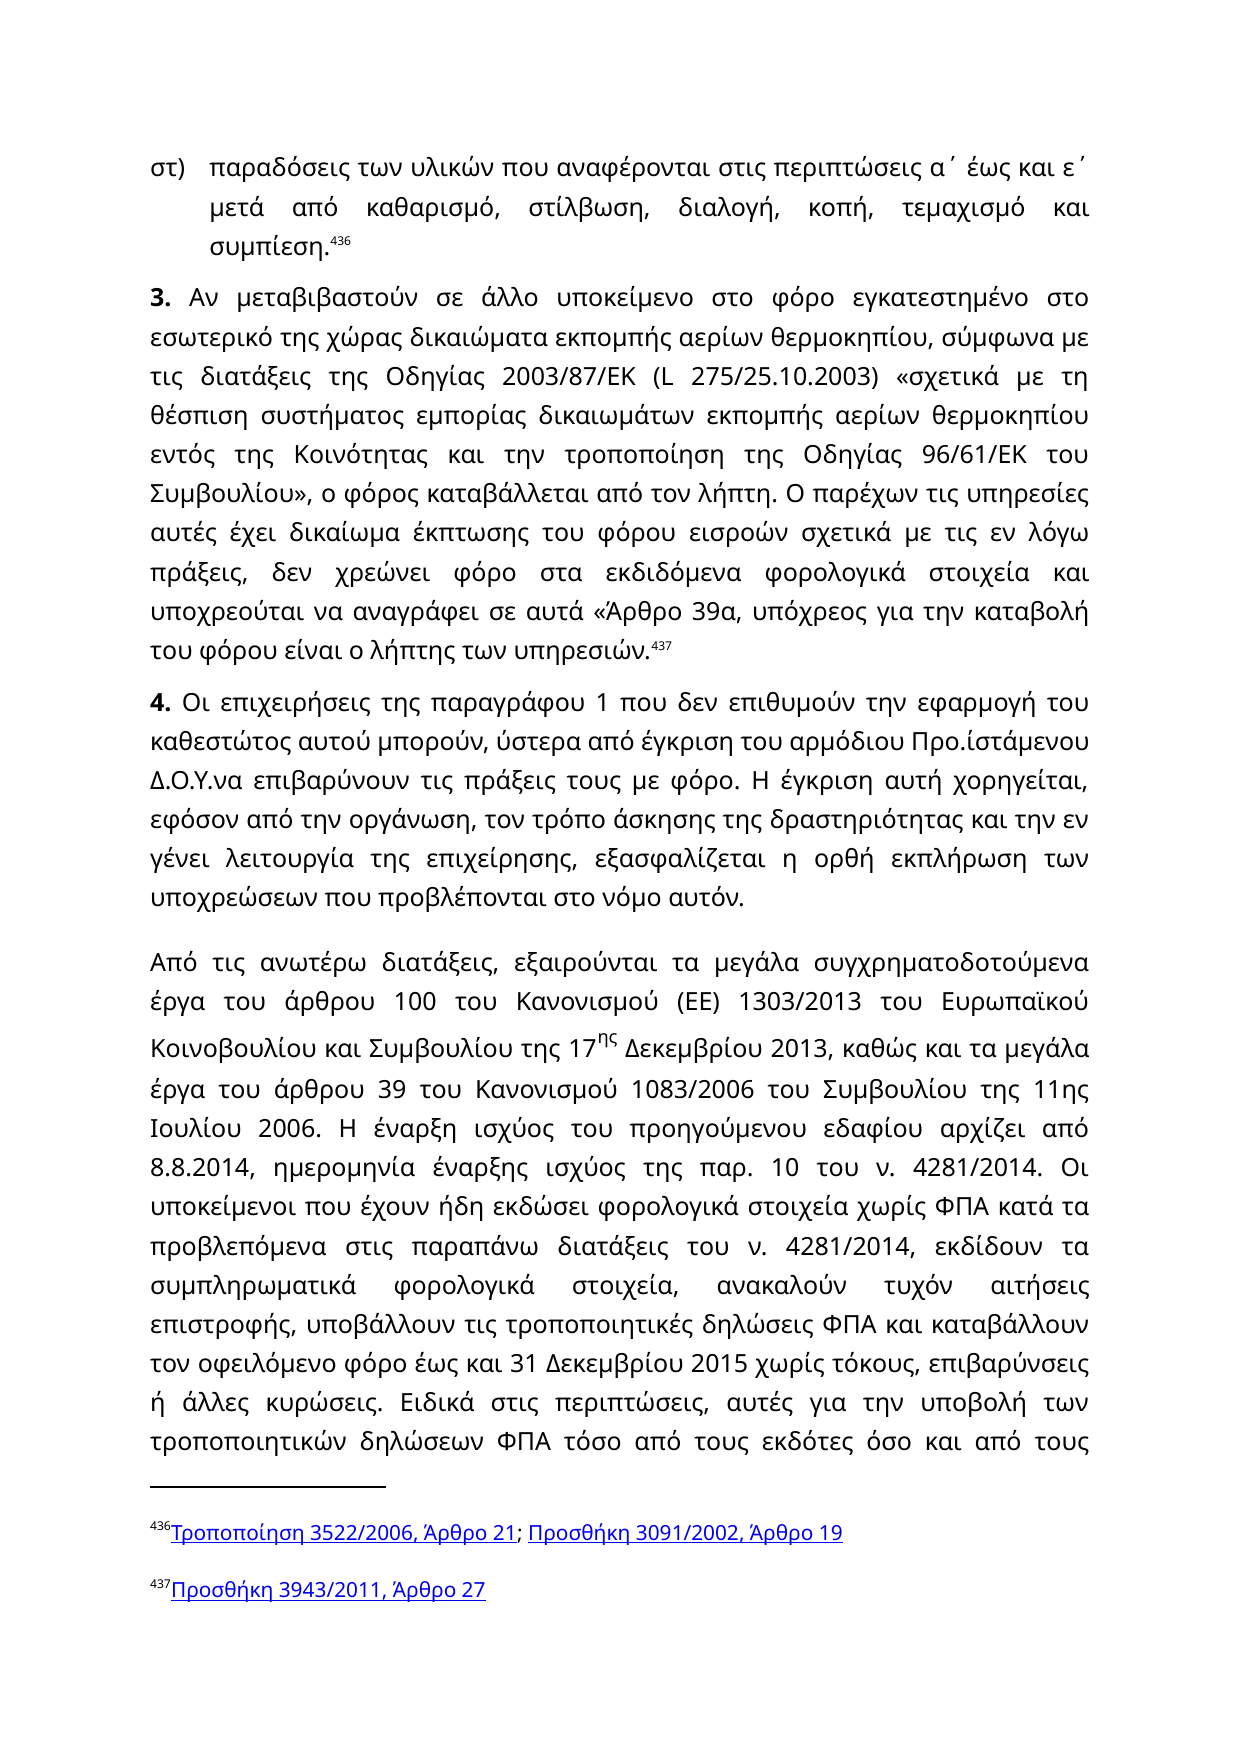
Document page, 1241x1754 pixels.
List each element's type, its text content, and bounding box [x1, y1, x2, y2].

text Προσθήκη 3943/2011, Άρθρο 27 [150, 1576, 1090, 1604]
text 3. Αν μεταβιβαστούν σε άλλο υποκείμενο στο φόρο εγκατεστημένο στο εσωτερικό της χώρας δικαιώματα εκπομπής αερίων θερμοκηπίου, σύμφωνα με τις διατάξεις της Οδηγίας 2003/87/ΕΚ (L 275/25.10.2003) «σχετικά με τη θέσπιση συστήματος εμπορίας δικαιωμάτων εκπομπής αερίων θερμοκηπίου εντός της Κοινότητας και την τροποποίηση της Οδηγίας 96/61/ΕΚ του Συμβουλίου», ο φόρος καταβάλλεται από τον λήπτη. Ο παρέχων τις υπηρεσίες αυτές έχει δικαίωμα έκπτωσης του φόρου εισροών σχετικά με τις εν λόγω πράξεις, δεν χρεώνει φόρο στα εκδιδόμενα φορολογικά στοιχεία και υποχρεούται να αναγράφει σε αυτά «Άρθρο 39α, υπόχρεος για την καταβολή του φόρου είναι ο λήπτης των υπηρεσιών. [150, 280, 1090, 667]
list στ) παραδόσεις των υλικών που αναφέρονται στις περιπτώσεις α΄ έως και ε΄ μετά από καθαρισμό, στίλβωση, διαλογή, κοπή, τεμαχισμό και συμπίεση. [150, 150, 1090, 262]
text 4. Οι επιχειρήσεις της παραγράφου 1 που δεν επιθυμούν την εφαρμογή του καθεστώτος αυτού μπορούν, ύστερα από έγκριση του αρμόδιου Προ.ίστάμενου Δ.Ο.Υ.να επιβαρύνουν τις πράξεις τους με φόρο. Η έγκριση αυτή χορηγείται, εφόσον από την οργάνωση, τον τρόπο άσκησης της δραστηριότητας και την εν γένει λειτουργία της επιχείρησης, εξασφαλίζεται η ορθή εκπλήρωση των υποχρεώσεων που προβλέπονται στο νόμο αυτόν. [150, 684, 1090, 914]
text Από τις ανωτέρω διατάξεις, εξαιρούνται τα μεγάλα συγχρηματοδοτούμενα έργα του άρθρου 100 του Κανονισμού (ΕΕ) 1303/2013 του Ευρωπαϊκού Κοινοβουλίου και Συμβουλίου της 17ης Δεκεμβρίου 2013, καθώς και τα μεγάλα έργα του άρθρου 39 του Κανονισμού 1083/2006 του Συμβουλίου της 11ης Ιουλίου 2006. Η έναρξη ισχύος του προηγούμενου εδαφίου αρχίζει από 8.8.2014, ημερομηνία έναρξης ισχύος της παρ. 10 του ν. 4281/2014. Οι υποκείμενοι που έχουν ήδη εκδώσει φορολογικά στοιχεία χωρίς ΦΠΑ κατά τα προβλεπόμενα στις παραπάνω διατάξεις του ν. 4281/2014, εκδίδουν τα συμπληρωματικά φορολογικά στοιχεία, ανακαλούν τυχόν αιτήσεις επιστροφής, υποβάλλουν τις τροποποιητικές δηλώσεις ΦΠΑ και καταβάλλουν τον οφειλόμενο φόρο έως και 31 Δεκεμβρίου 2015 χωρίς τόκους, επιβαρύνσεις ή άλλες κυρώσεις. Ειδικά στις περιπτώσεις, αυτές για την υποβολή των τροποποιητικών δηλώσεων ΦΠΑ τόσο από τους εκδότες όσο και από τους [150, 944, 1090, 1458]
text Τροποποίηση 3522/2006, Άρθρο 21; Προσθήκη 3091/2002, Άρθρο 19 [150, 1518, 1090, 1546]
